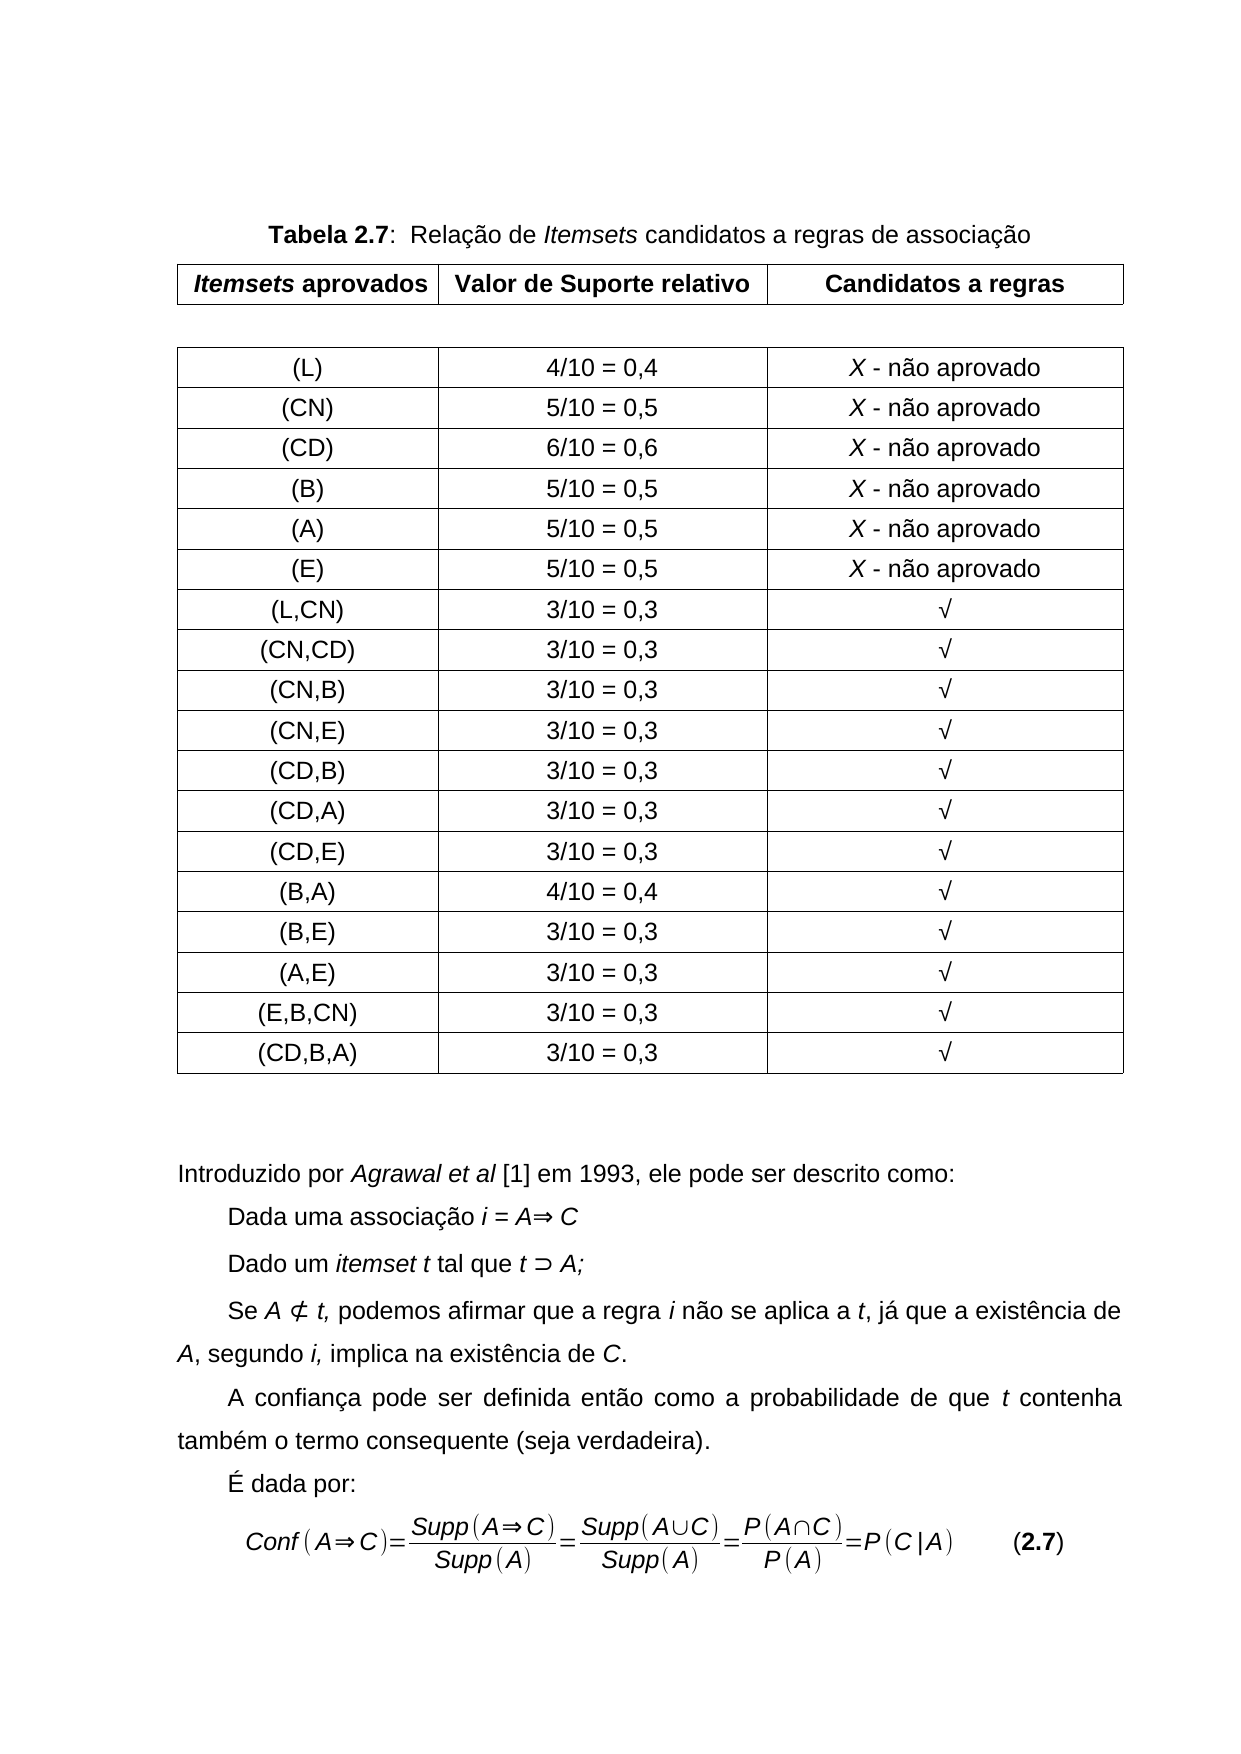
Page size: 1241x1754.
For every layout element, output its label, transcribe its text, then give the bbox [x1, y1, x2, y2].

table_cell √ [768, 912, 1123, 952]
table_cell √ [768, 791, 1123, 831]
table_cell (CN,B) [178, 671, 438, 710]
table_cell √ [768, 993, 1123, 1032]
table_cell 3/10 = 0,3 [439, 751, 767, 790]
table_cell (CN,E) [178, 711, 438, 750]
table_cell 3/10 = 0,3 [439, 953, 767, 992]
table_header Itemsets aprovados [178, 265, 438, 304]
table_cell (B,E) [178, 912, 438, 952]
table_cell X - não aprovado [768, 469, 1123, 508]
table_cell (CD,A) [178, 791, 438, 831]
table_cell √ [768, 832, 1123, 871]
table_cell √ [768, 872, 1123, 911]
table_cell 3/10 = 0,3 [439, 630, 767, 669]
table_cell (B,A) [178, 872, 438, 911]
table_cell 3/10 = 0,3 [439, 671, 767, 710]
table_header Candidatos a regras [768, 265, 1123, 304]
table_cell (CN) [178, 388, 438, 428]
table_cell 5/10 = 0,5 [439, 550, 767, 589]
table_cell 3/10 = 0,3 [439, 1033, 767, 1073]
table_cell 5/10 = 0,5 [439, 469, 767, 508]
text Introduzido por Agrawal et al [1] em 1993, ele pode ser descrito como: [177, 1159, 1122, 1188]
table_cell 3/10 = 0,3 [439, 791, 767, 831]
table_cell (E,B,CN) [178, 993, 438, 1032]
table_cell √ [768, 711, 1123, 750]
table_cell 5/10 = 0,5 [439, 388, 767, 428]
table_cell (L,CN) [178, 590, 438, 629]
table_cell √ [768, 953, 1123, 992]
table_cell 3/10 = 0,3 [439, 711, 767, 750]
table_cell (CD,B,A) [178, 1033, 438, 1073]
text A confiança pode ser definida então como a probabilidade de que t contenha também o termo consequente (seja verdadeira). [177, 1382, 1122, 1454]
table_header Valor de Suporte relativo [439, 265, 767, 304]
text Dado um itemset t tal que t ⊃ A; [177, 1245, 1122, 1279]
table_cell 5/10 = 0,5 [439, 509, 767, 548]
text Dada uma associação i = A⇒ C [177, 1202, 1122, 1231]
table_cell (B) [178, 469, 438, 508]
table_cell X - não aprovado [768, 388, 1123, 428]
table_cell (E) [178, 550, 438, 589]
table_cell (CD,B) [178, 751, 438, 790]
text Se A ⊄ t, podemos afirmar que a regra i não se aplica a t, já que a existência de A, segundo i, implica na existência de C. [177, 1296, 1122, 1368]
table_header X - não aprovado [768, 348, 1123, 387]
table_cell (A) [178, 509, 438, 548]
table_cell X - não aprovado [768, 509, 1123, 548]
table_cell √ [768, 671, 1123, 710]
table_cell X - não aprovado [768, 429, 1123, 468]
table_cell √ [768, 590, 1123, 629]
text É dada por: [177, 1469, 1122, 1497]
table_cell √ [768, 630, 1123, 669]
table_cell X - não aprovado [768, 550, 1123, 589]
table_cell 3/10 = 0,3 [439, 912, 767, 952]
table_cell 3/10 = 0,3 [439, 832, 767, 871]
text Tabela 2.7: Relação de Itemsets candidatos a regras de associação [177, 220, 1122, 249]
table_cell 3/10 = 0,3 [439, 993, 767, 1032]
table_cell (A,E) [178, 953, 438, 992]
table_cell (CD) [178, 429, 438, 468]
table_header 4/10 = 0,4 [439, 348, 767, 387]
table_header (L) [178, 348, 438, 387]
table_cell (CD,E) [178, 832, 438, 871]
table_cell √ [768, 751, 1123, 790]
table_cell 4/10 = 0,4 [439, 872, 767, 911]
table_cell 6/10 = 0,6 [439, 429, 767, 468]
text (2.7) [177, 1512, 1122, 1575]
table_cell 3/10 = 0,3 [439, 590, 767, 629]
table_cell (CN,CD) [178, 630, 438, 669]
table_cell √ [768, 1033, 1123, 1073]
